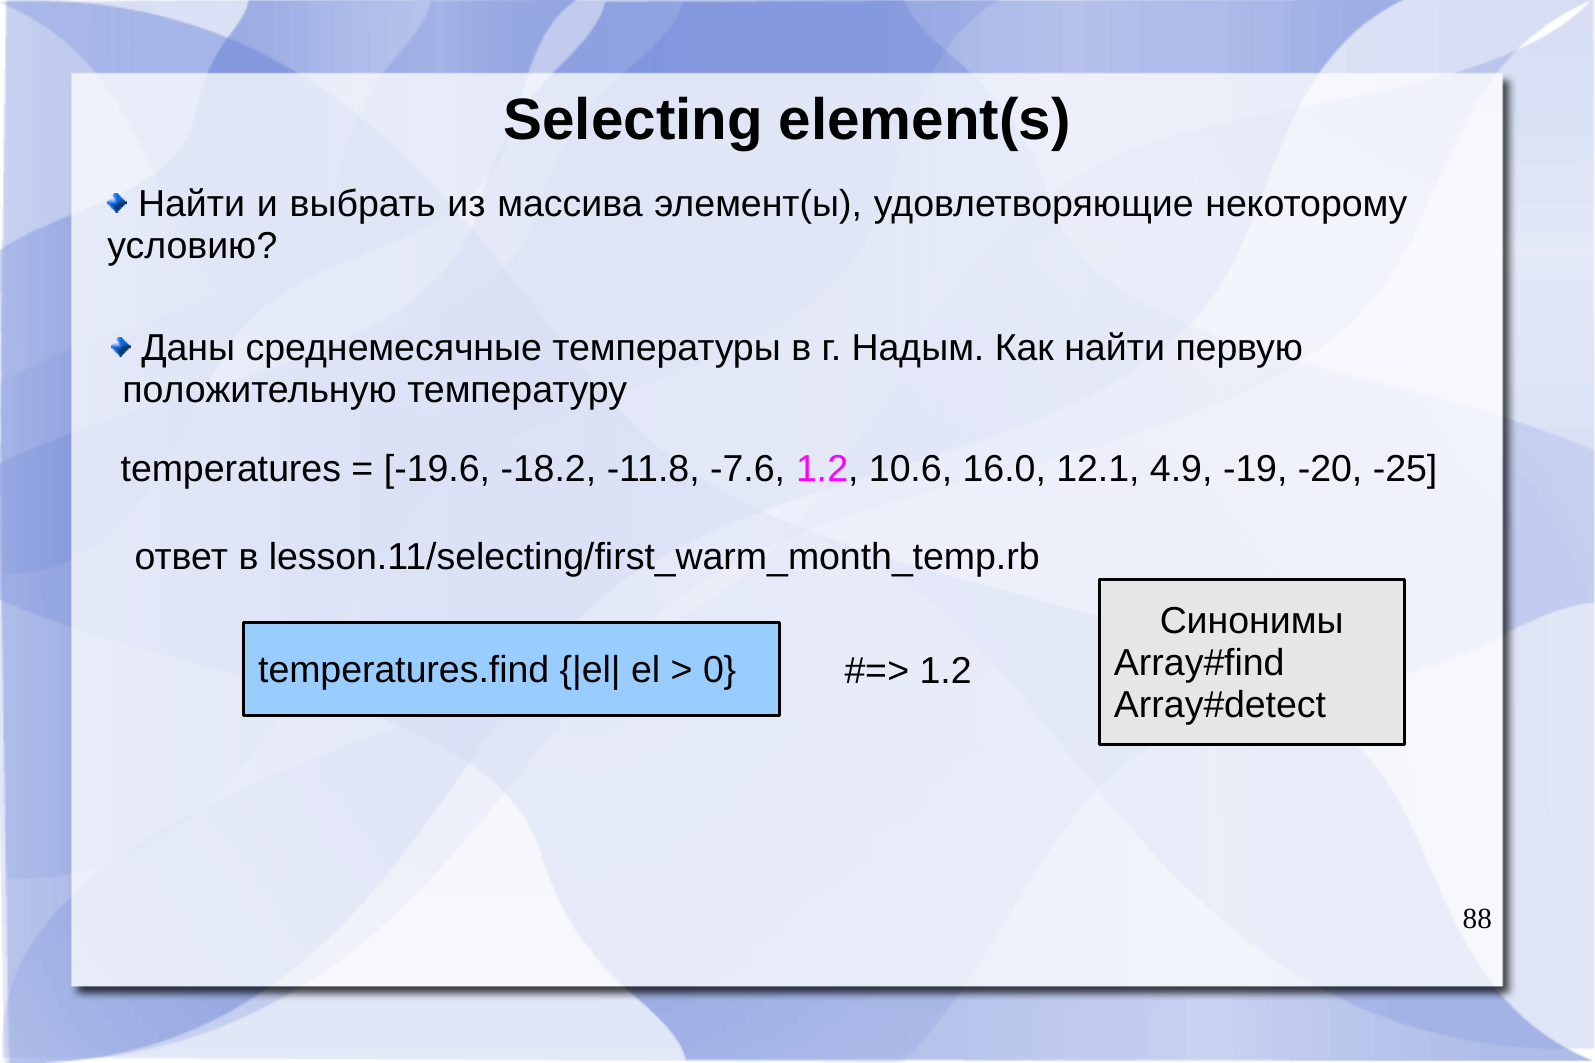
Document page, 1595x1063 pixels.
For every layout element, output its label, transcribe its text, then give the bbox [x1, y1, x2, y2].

text_box temperatures = [-19.6, -18.2, -11.8, -7.6, 1.2, 10.6, 16.0, 12.1, 4.9, -19, -20, -25] [105, 440, 1456, 497]
text_box #=> 1.2 [829, 642, 987, 759]
text_box Даны среднемесячные температуры в г. Надым. Как найти первую положительную температуру [97, 318, 1455, 418]
title Selecting element(s) [75, 75, 1501, 164]
text_box Синонимы Array#find Array#detect [1099, 579, 1405, 745]
text_box ответ в lesson.11/selecting/first_warm_month_temp.rb [119, 527, 1058, 585]
picture [0, 0, 1595, 1063]
text_box Найти и выбрать из массива элемент(ы), удовлетворяющие некоторому условию? [92, 175, 1458, 274]
text_box temperatures.find {|el| el > 0} [243, 622, 780, 716]
